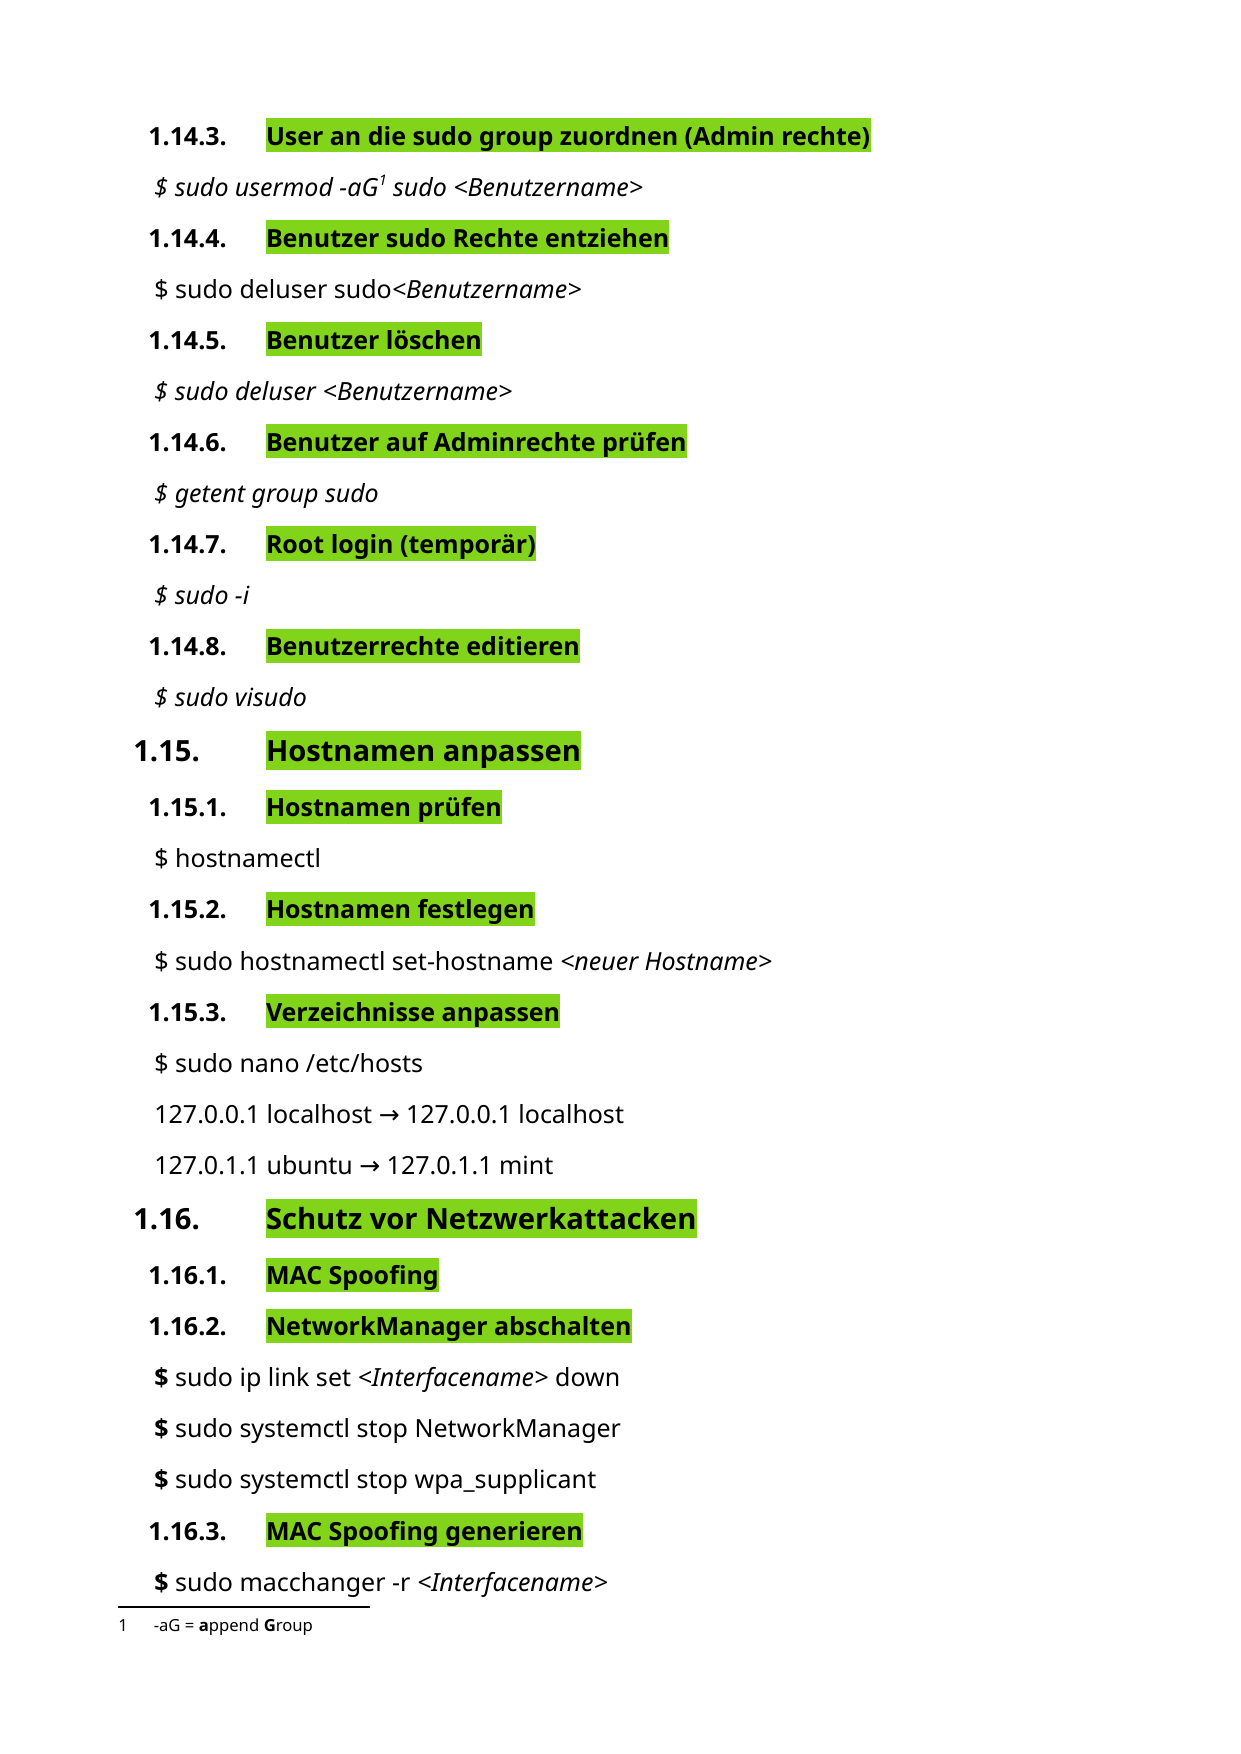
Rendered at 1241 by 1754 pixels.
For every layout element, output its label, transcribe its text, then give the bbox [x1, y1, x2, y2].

text $ hostnamectl [154, 841, 1122, 875]
subtitle Hostnamen anpassen [118, 731, 1122, 770]
text $ sudo nano /etc/hosts [154, 1045, 1122, 1079]
subtitle Benutzer löschen [118, 322, 1122, 356]
subtitle Benutzerrechte editieren [118, 628, 1122, 663]
subtitle User an die sudo group zuordnen (Admin rechte) [118, 118, 1122, 152]
text $ sudo ip link set <Interfacename> down [154, 1360, 1122, 1394]
subtitle MAC Spoofing [118, 1258, 1122, 1292]
text 127.0.0.1 localhost → 127.0.0.1 localhost [154, 1096, 1122, 1130]
subtitle Hostnamen festlegen [118, 892, 1122, 926]
text $ getent group sudo [154, 475, 1122, 509]
subtitle Verzeichnisse anpassen [118, 994, 1122, 1028]
text $ sudo systemctl stop wpa_supplicant [154, 1462, 1122, 1496]
text $ sudo deluser sudo<Benutzername> [154, 271, 1122, 305]
text $ sudo hostnamectl set-hostname <neuer Hostname> [154, 943, 1122, 977]
subtitle Benutzer sudo Rechte entziehen [118, 220, 1122, 254]
subtitle Benutzer auf Adminrechte prüfen [118, 424, 1122, 458]
subtitle Root login (temporär) [118, 526, 1122, 561]
text $ sudo deluser <Benutzername> [154, 373, 1122, 407]
text $ sudo systemctl stop NetworkManager [154, 1411, 1122, 1445]
text $ sudo macchanger -r <Interfacename> [154, 1564, 1122, 1598]
text 127.0.1.1 ubuntu → 127.0.1.1 mint [154, 1147, 1122, 1181]
text -aG = append Group [118, 1613, 1122, 1636]
text $ sudo usermod -aG sudo <Benutzername> [154, 169, 1122, 203]
text $ sudo visudo [154, 679, 1122, 714]
text $ sudo -i [154, 577, 1122, 612]
subtitle Schutz vor Netzwerkattacken [118, 1198, 1122, 1238]
subtitle NetworkManager abschalten [118, 1309, 1122, 1343]
subtitle MAC Spoofing generieren [118, 1513, 1122, 1547]
subtitle Hostnamen prüfen [118, 790, 1122, 824]
